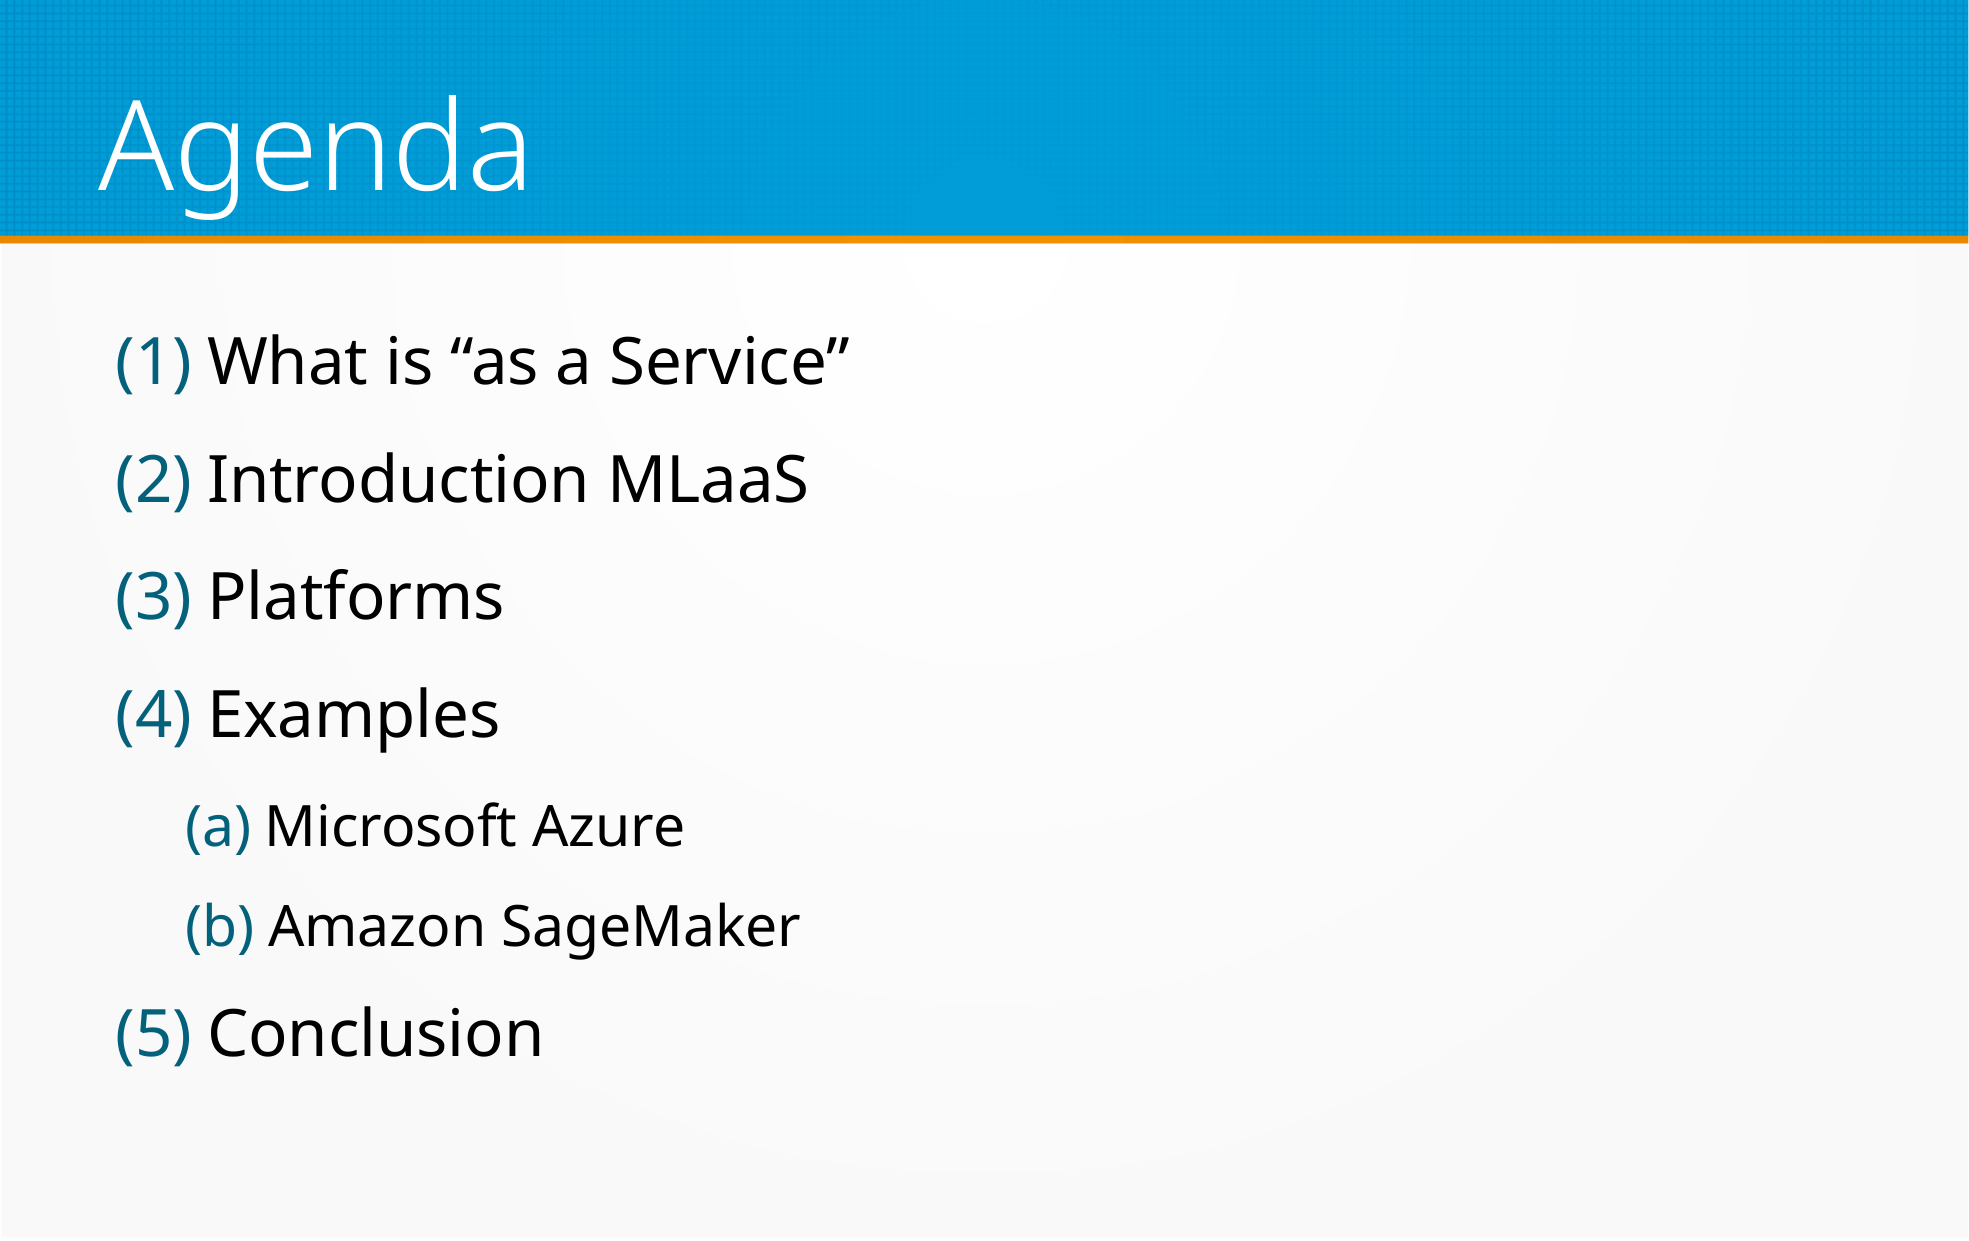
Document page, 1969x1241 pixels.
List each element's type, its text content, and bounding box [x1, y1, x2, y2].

title Agenda [98, 19, 1870, 227]
list What is “as a Service” Introduction MLaaS Platforms Examples Microsoft Azure Amazon SageMaker Conclusion [98, 315, 1861, 1081]
picture [0, 236, 1969, 1241]
